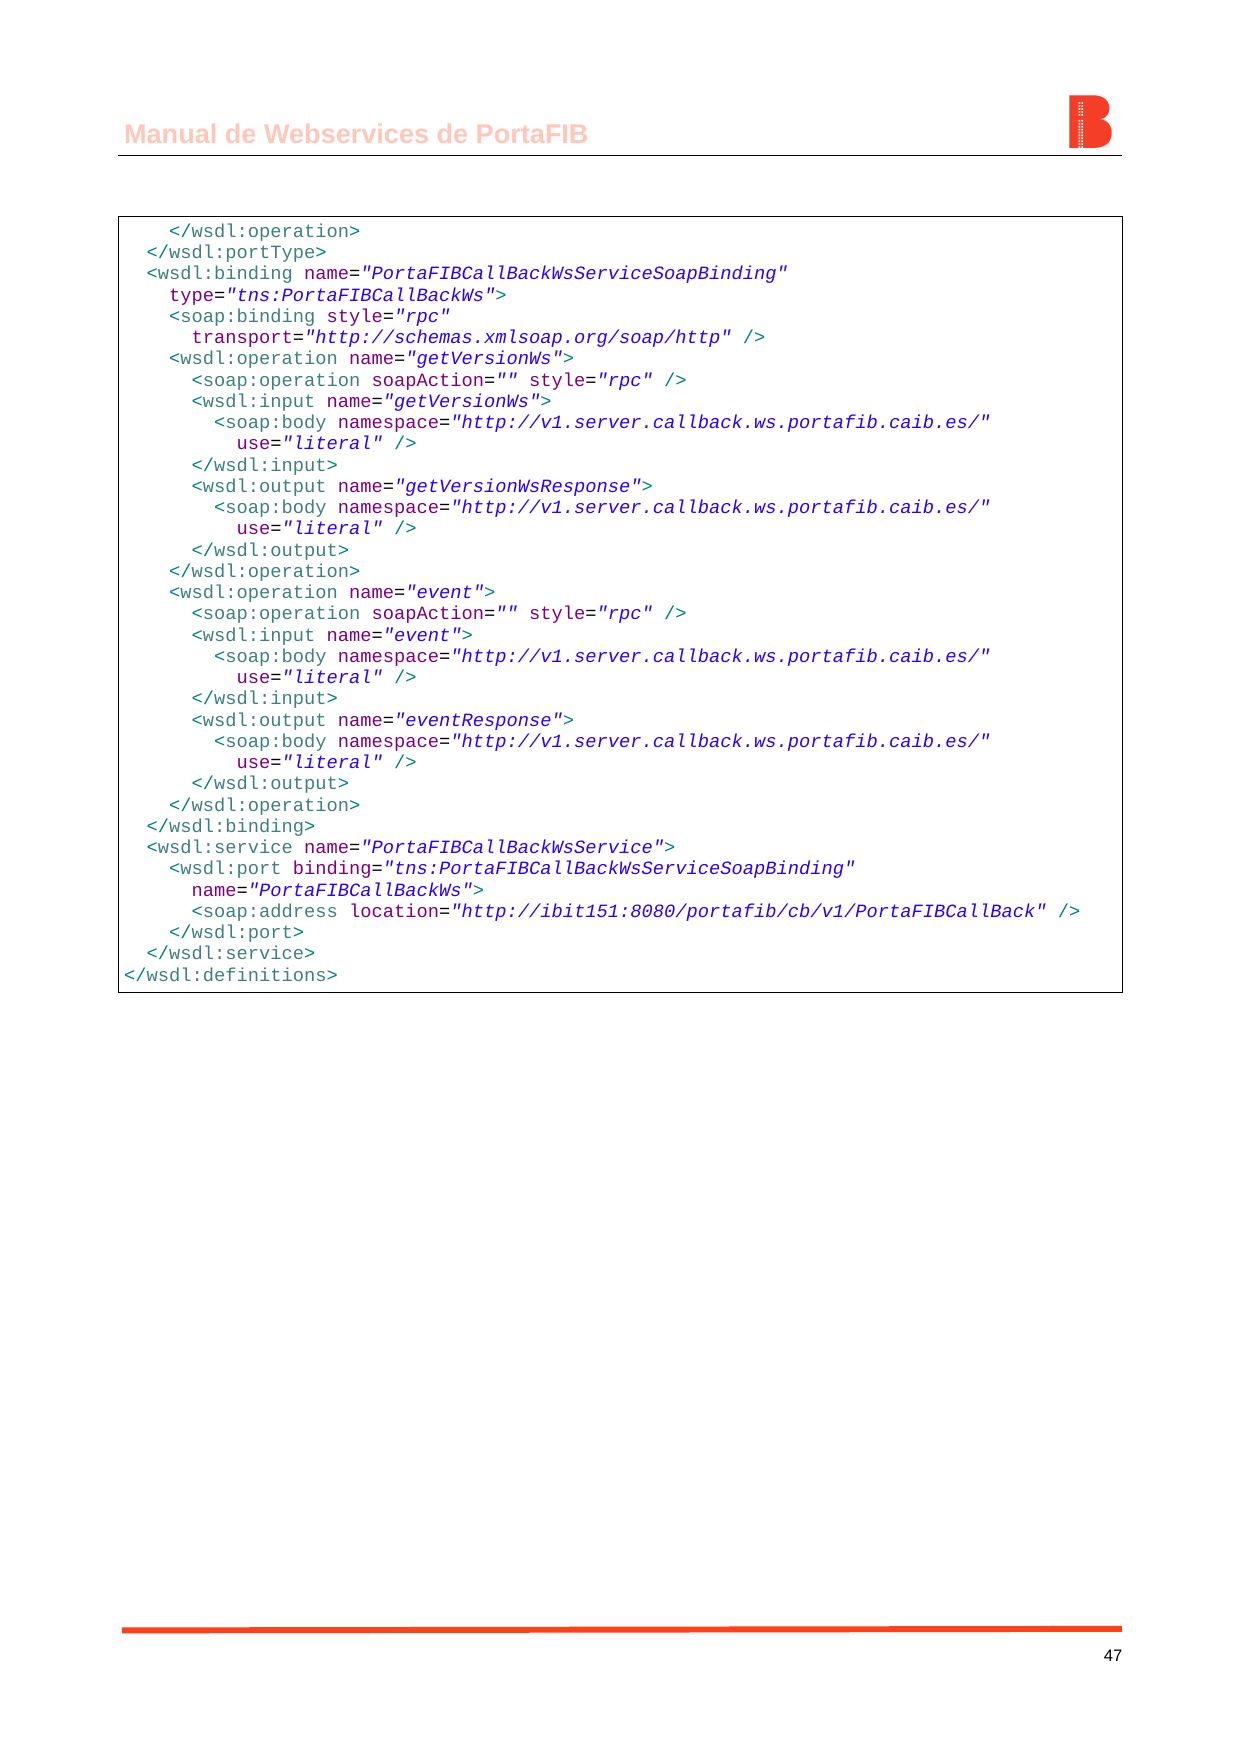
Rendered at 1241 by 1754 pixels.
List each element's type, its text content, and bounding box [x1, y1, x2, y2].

table_header </wsdl:operation> </wsdl:portType> <wsdl:binding name="PortaFIBCallBackWsServiceSoapBinding" type="tns:PortaFIBCallBackWs"> <soap:binding style="rpc" transport="http://schemas.xmlsoap.org/soap/http" /> <wsdl:operation name="getVersionWs"> <soap:operation soapAction="" style="rpc" /> <wsdl:input name="getVersionWs"> <soap:body namespace="http://v1.server.callback.ws.portafib.caib.es/" use="literal" /> </wsdl:input> <wsdl:output name="getVersionWsResponse"> <soap:body namespace="http://v1.server.callback.ws.portafib.caib.es/" use="literal" /> </wsdl:output> </wsdl:operation> <wsdl:operation name="event"> <soap:operation soapAction="" style="rpc" /> <wsdl:input name="event"> <soap:body namespace="http://v1.server.callback.ws.portafib.caib.es/" use="literal" /> </wsdl:input> <wsdl:output name="eventResponse"> <soap:body namespace="http://v1.server.callback.ws.portafib.caib.es/" use="literal" /> </wsdl:output> </wsdl:operation> </wsdl:binding> <wsdl:service name="PortaFIBCallBackWsService"> <wsdl:port binding="tns:PortaFIBCallBackWsServiceSoapBinding" name="PortaFIBCallBackWs"> <soap:address location="http://ibit151:8080/portafib/cb/v1/PortaFIBCallBack" /> </wsdl:port> </wsdl:service> </wsdl:definitions> [119, 217, 1122, 992]
picture [1063, 94, 1117, 150]
